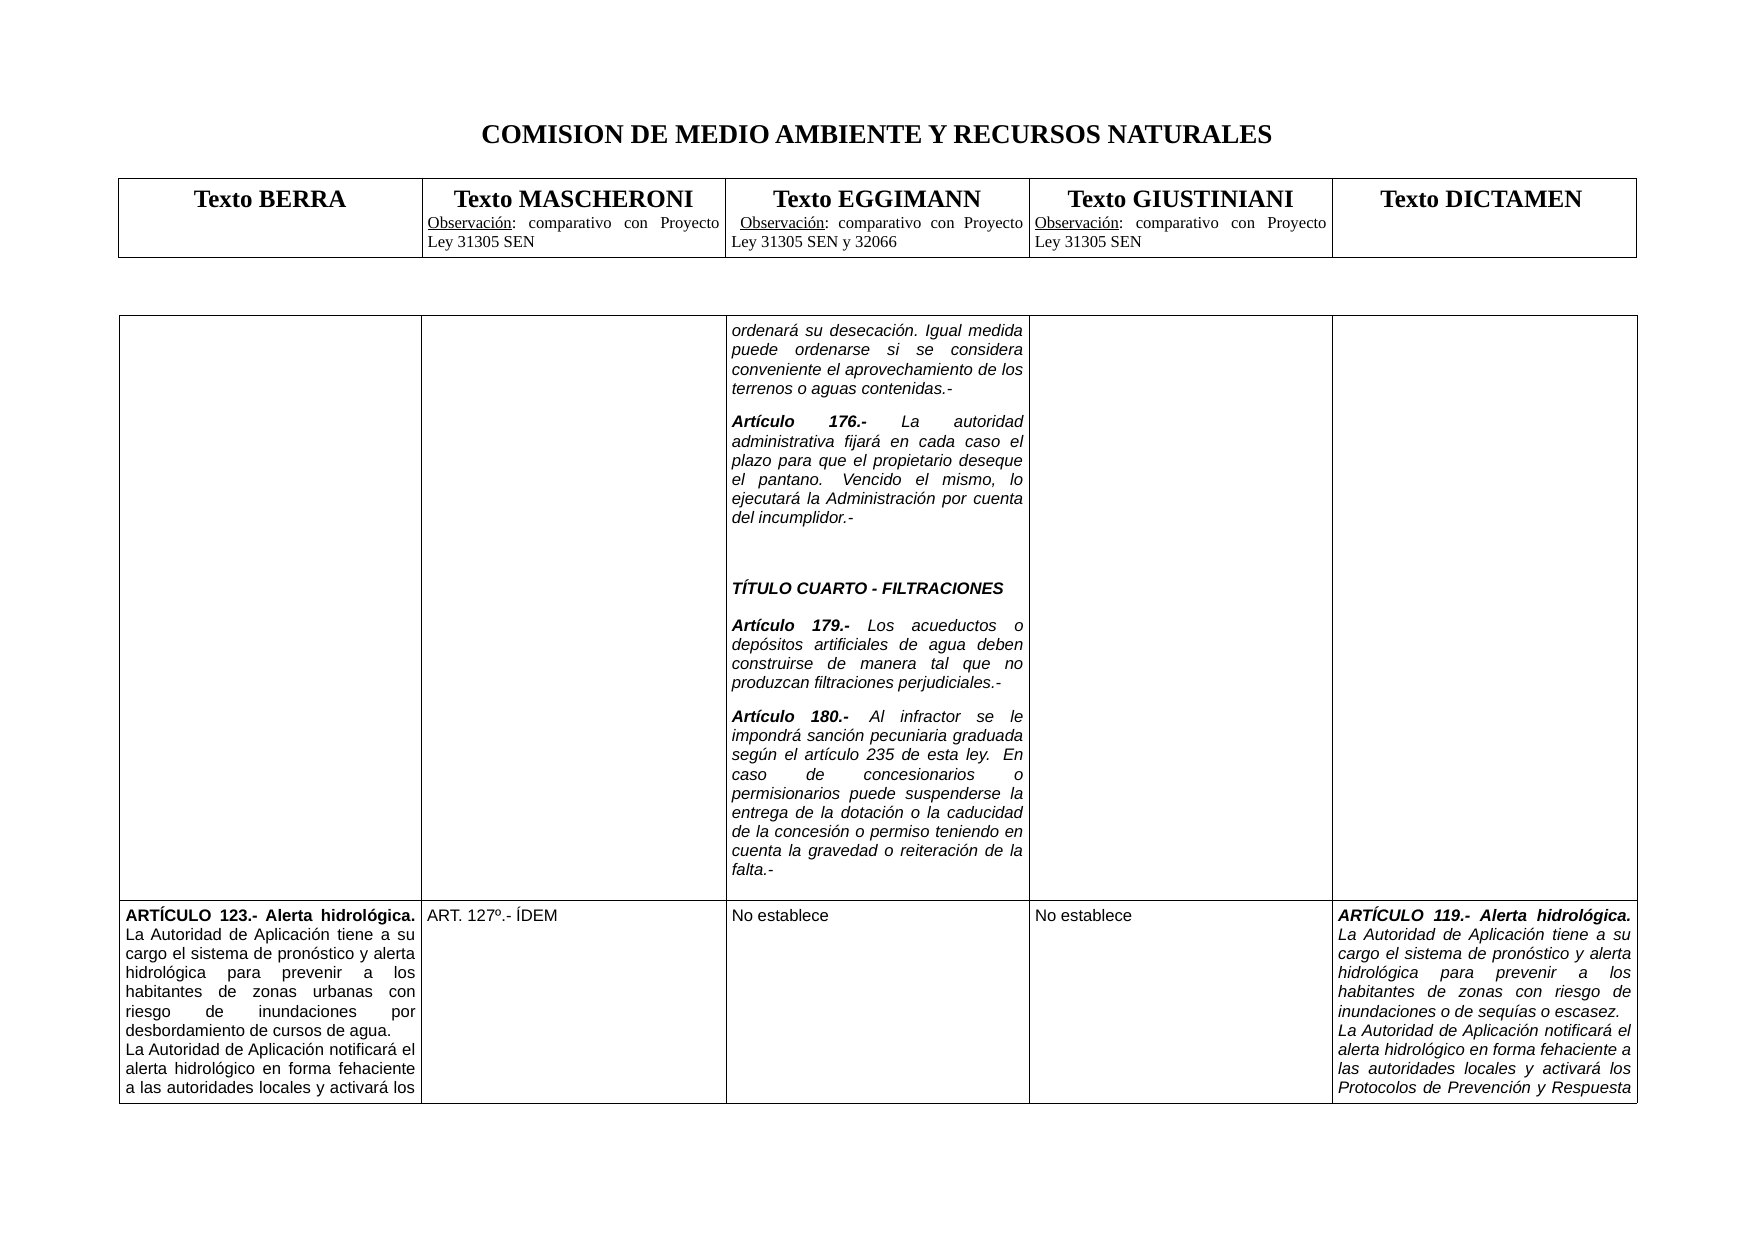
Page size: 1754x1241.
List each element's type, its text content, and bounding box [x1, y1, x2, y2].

table_cell No establece [1030, 901, 1332, 1103]
table_cell ART. 127º.- ÍDEM [422, 901, 726, 1103]
table_cell No establece [727, 901, 1029, 1103]
table_cell ordenará su desecación. Igual medida puede ordenarse si se considera conveniente el aprovechamiento de los terrenos o aguas contenidas.- Artículo 176.- La autoridad administrativa fijará en cada caso el plazo para que el propietario deseque el pantano. Vencido el mismo, lo ejecutará la Administración por cuenta del incumplidor.- Título Cuarto - Filtraciones Artículo 179.- Los acueductos o depósitos artificiales de agua deben construirse de manera tal que no produzcan filtraciones perjudiciales.- Artículo 180.- Al infractor se le impondrá sanción pecuniaria graduada según el artículo 235 de esta ley. En caso de concesionarios o permisionarios puede suspenderse la entrega de la dotación o la caducidad de la concesión o permiso teniendo en cuenta la gravedad o reiteración de la falta.- [727, 316, 1029, 899]
table_cell [120, 316, 421, 899]
table_cell ARTÍCULO 119.- Alerta hidrológica. La Autoridad de Aplicación tiene a su cargo el sistema de pronóstico y alerta hidrológica para prevenir a los habitantes de zonas con riesgo de inundaciones o de sequías o escasez. La Autoridad de Aplicación notificará el alerta hidrológico en forma fehaciente a las autoridades locales y activará los Protocolos de Prevención y Respuesta [1333, 901, 1637, 1103]
table_cell ARTÍCULO 123.- Alerta hidrológica. La Autoridad de Aplicación tiene a su cargo el sistema de pronóstico y alerta hidrológica para prevenir a los habitantes de zonas urbanas con riesgo de inundaciones por desbordamiento de cursos de agua. La Autoridad de Aplicación notificará el alerta hidrológico en forma fehaciente a las autoridades locales y activará los [120, 901, 421, 1103]
table_cell [422, 316, 726, 899]
table_cell [1333, 316, 1637, 899]
table_cell [1030, 316, 1332, 899]
